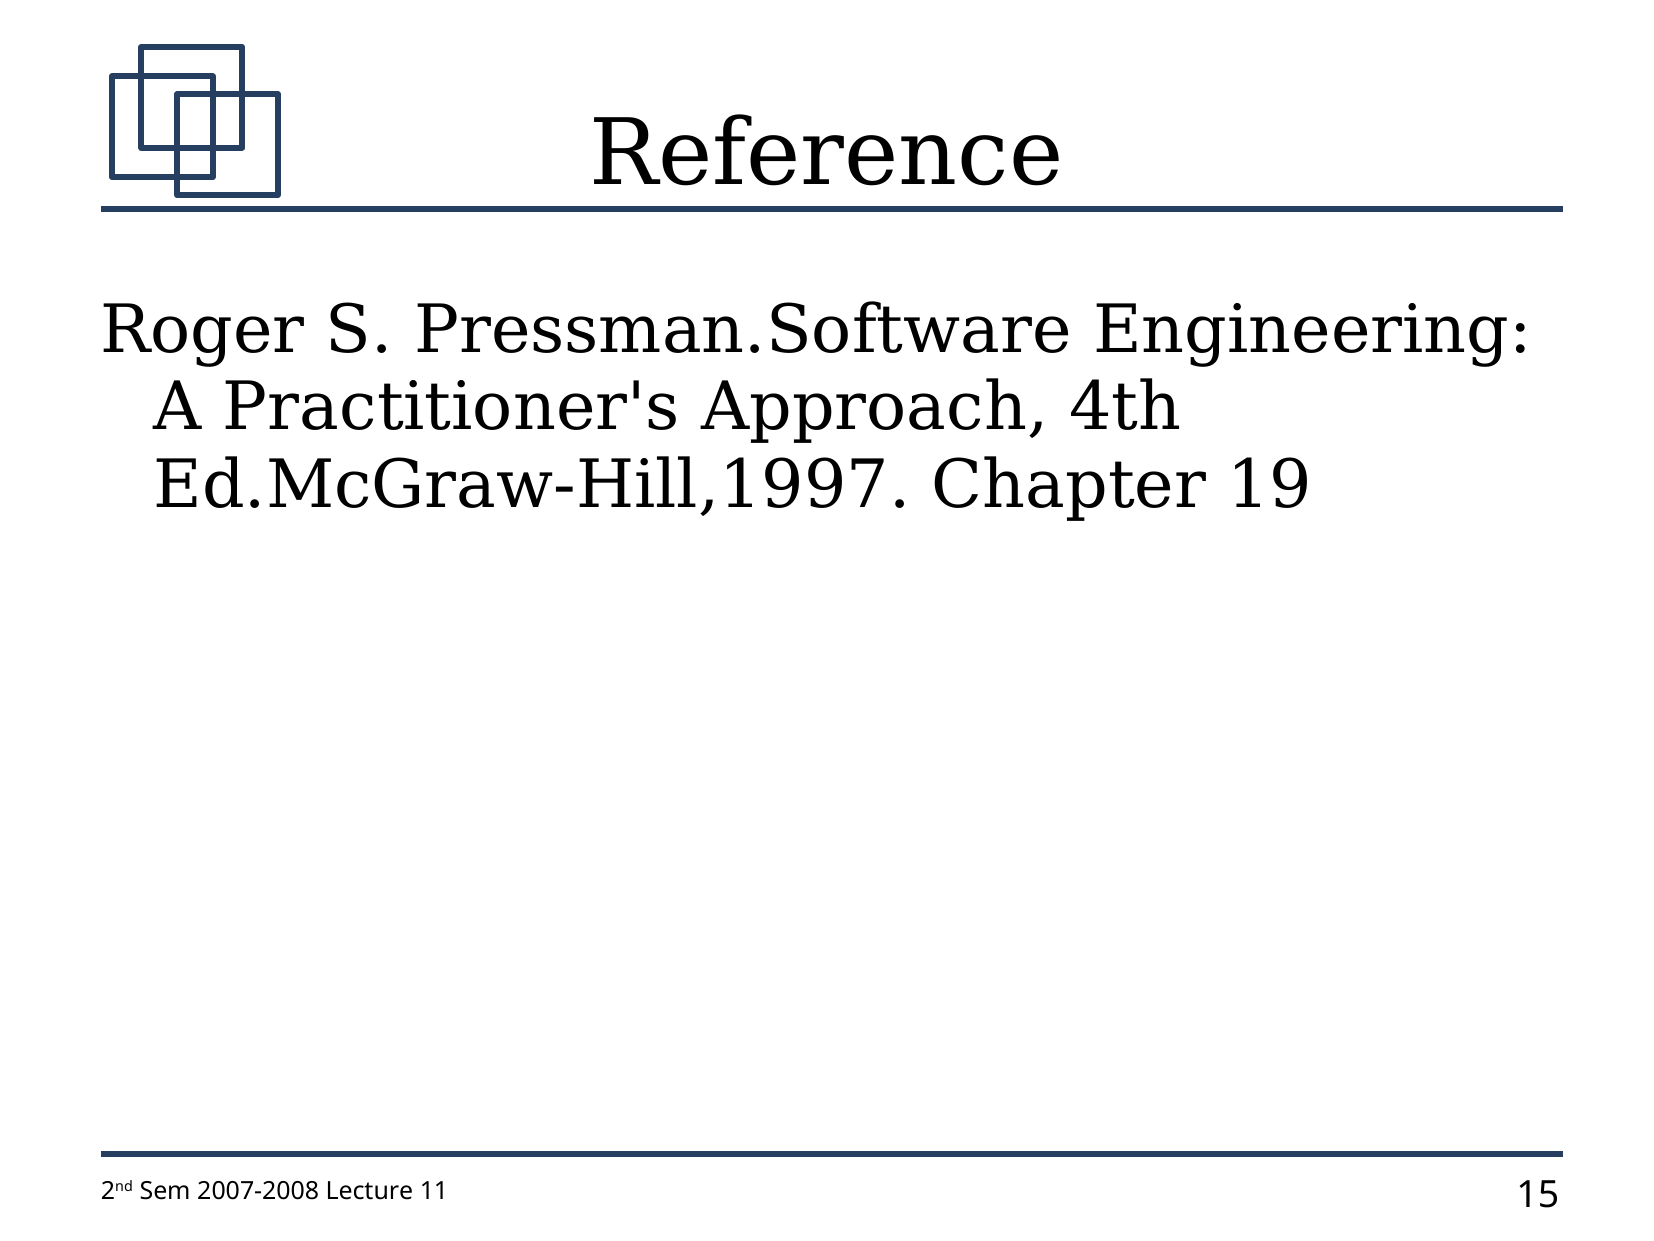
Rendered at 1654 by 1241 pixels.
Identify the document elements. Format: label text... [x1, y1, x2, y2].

list Roger S. Pressman.Software Engineering: A Practitioner's Approach, 4th Ed.McGraw-Hill,1997. Chapter 19 [82, 290, 1571, 1109]
title Reference [82, 49, 1571, 257]
